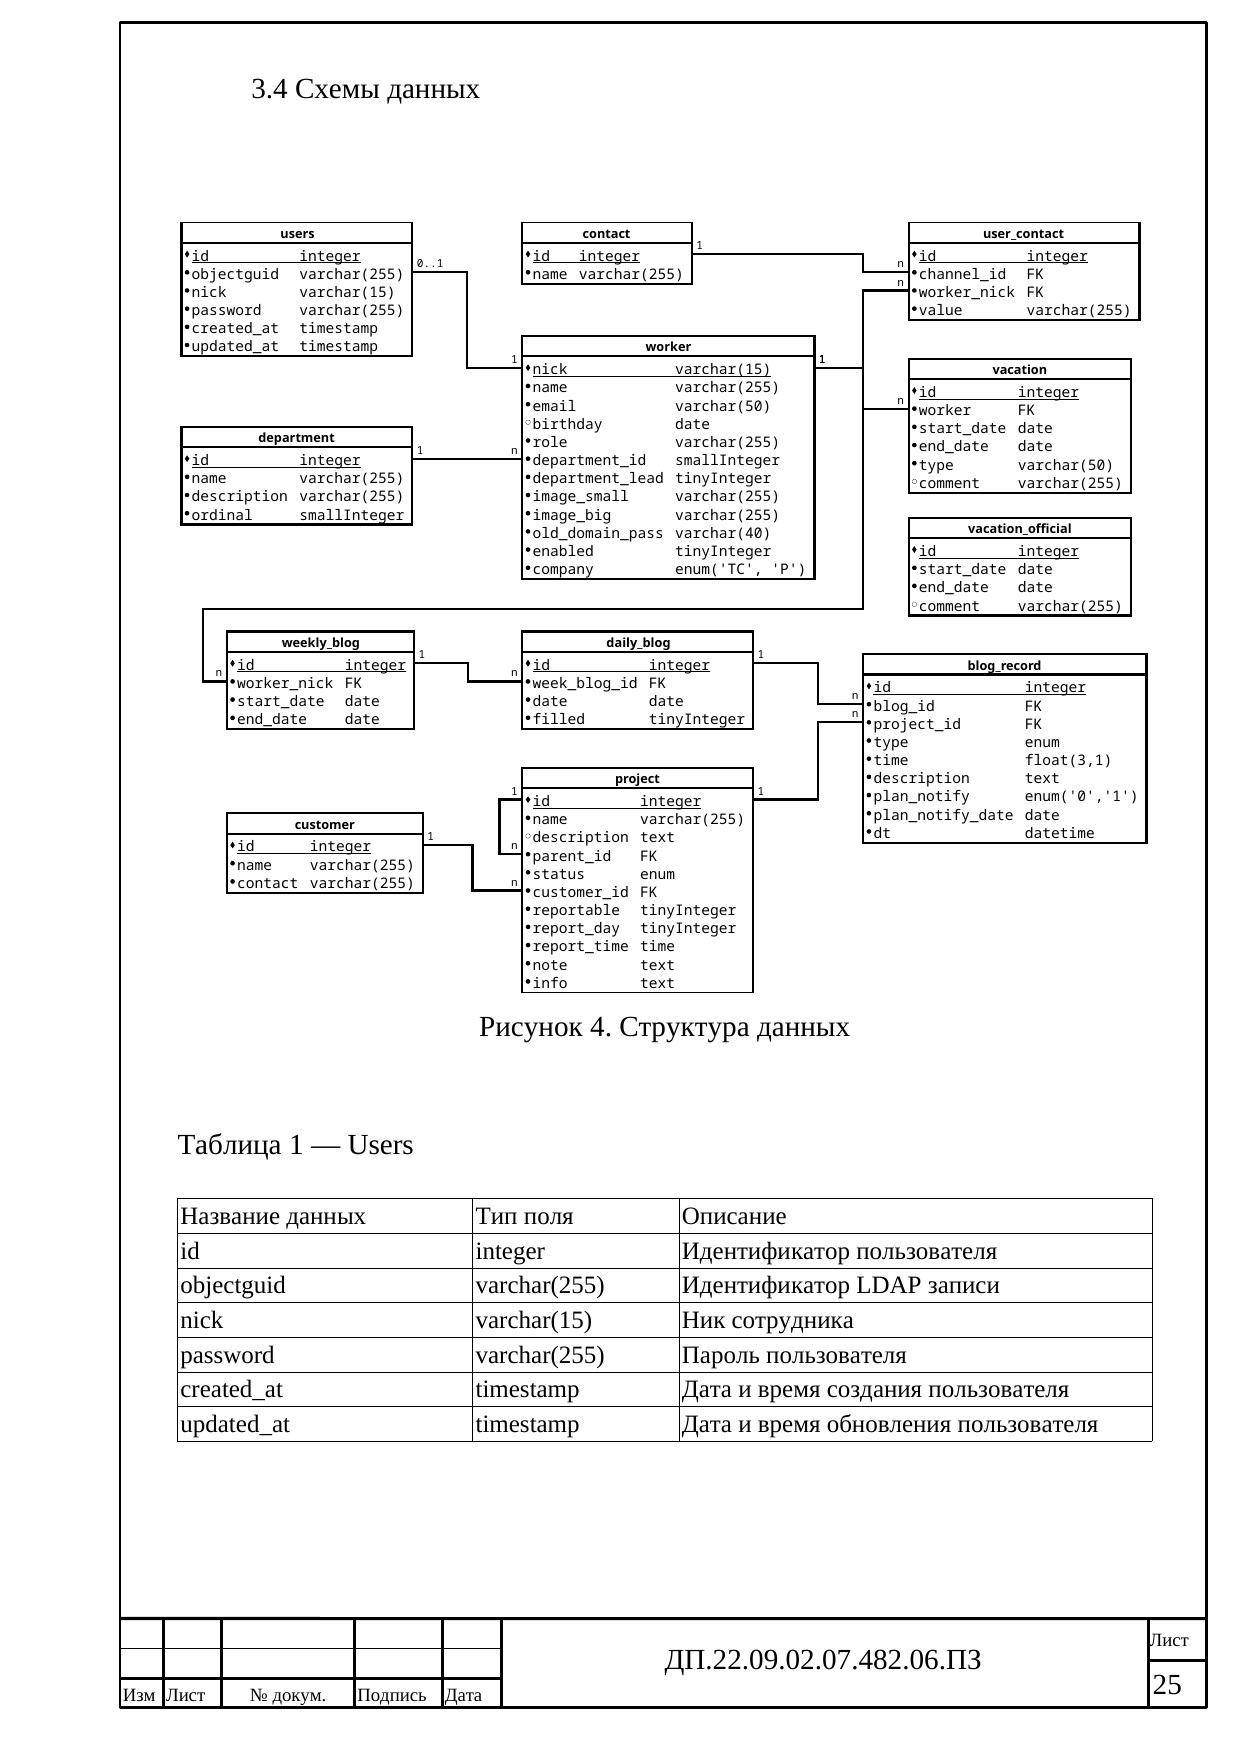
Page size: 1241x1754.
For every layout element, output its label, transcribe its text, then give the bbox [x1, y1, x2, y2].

table_cell Идентификатор LDAP записи [680, 1269, 1152, 1302]
table_cell Идентификатор пользователя [680, 1234, 1152, 1267]
table_cell id [178, 1234, 472, 1267]
table_cell timestamp [473, 1407, 679, 1441]
table_cell updated_at [178, 1407, 472, 1441]
table_cell Пароль пользователя [680, 1338, 1152, 1372]
table_header Тип поля [473, 1199, 679, 1233]
text Таблица 1 — Users [177, 1127, 1152, 1161]
table_cell nick [178, 1303, 472, 1337]
table_cell varchar(255) [473, 1269, 679, 1302]
table_cell timestamp [473, 1373, 679, 1406]
subtitle Схемы данных [177, 71, 1152, 105]
table_cell objectguid [178, 1269, 472, 1302]
table_cell password [178, 1338, 472, 1372]
table_header Описание [680, 1199, 1152, 1233]
table_cell Дата и время создания пользователя [680, 1373, 1152, 1406]
table_cell Дата и время обновления пользователя [680, 1407, 1152, 1441]
table_cell Ник сотрудника [680, 1303, 1152, 1337]
table_cell varchar(15) [473, 1303, 679, 1337]
table_cell varchar(255) [473, 1338, 679, 1372]
text Рисунок 4. Структура данных [177, 222, 1152, 1043]
table_cell integer [473, 1234, 679, 1267]
table_cell created_at [178, 1373, 472, 1406]
table_header Название данных [178, 1199, 472, 1233]
